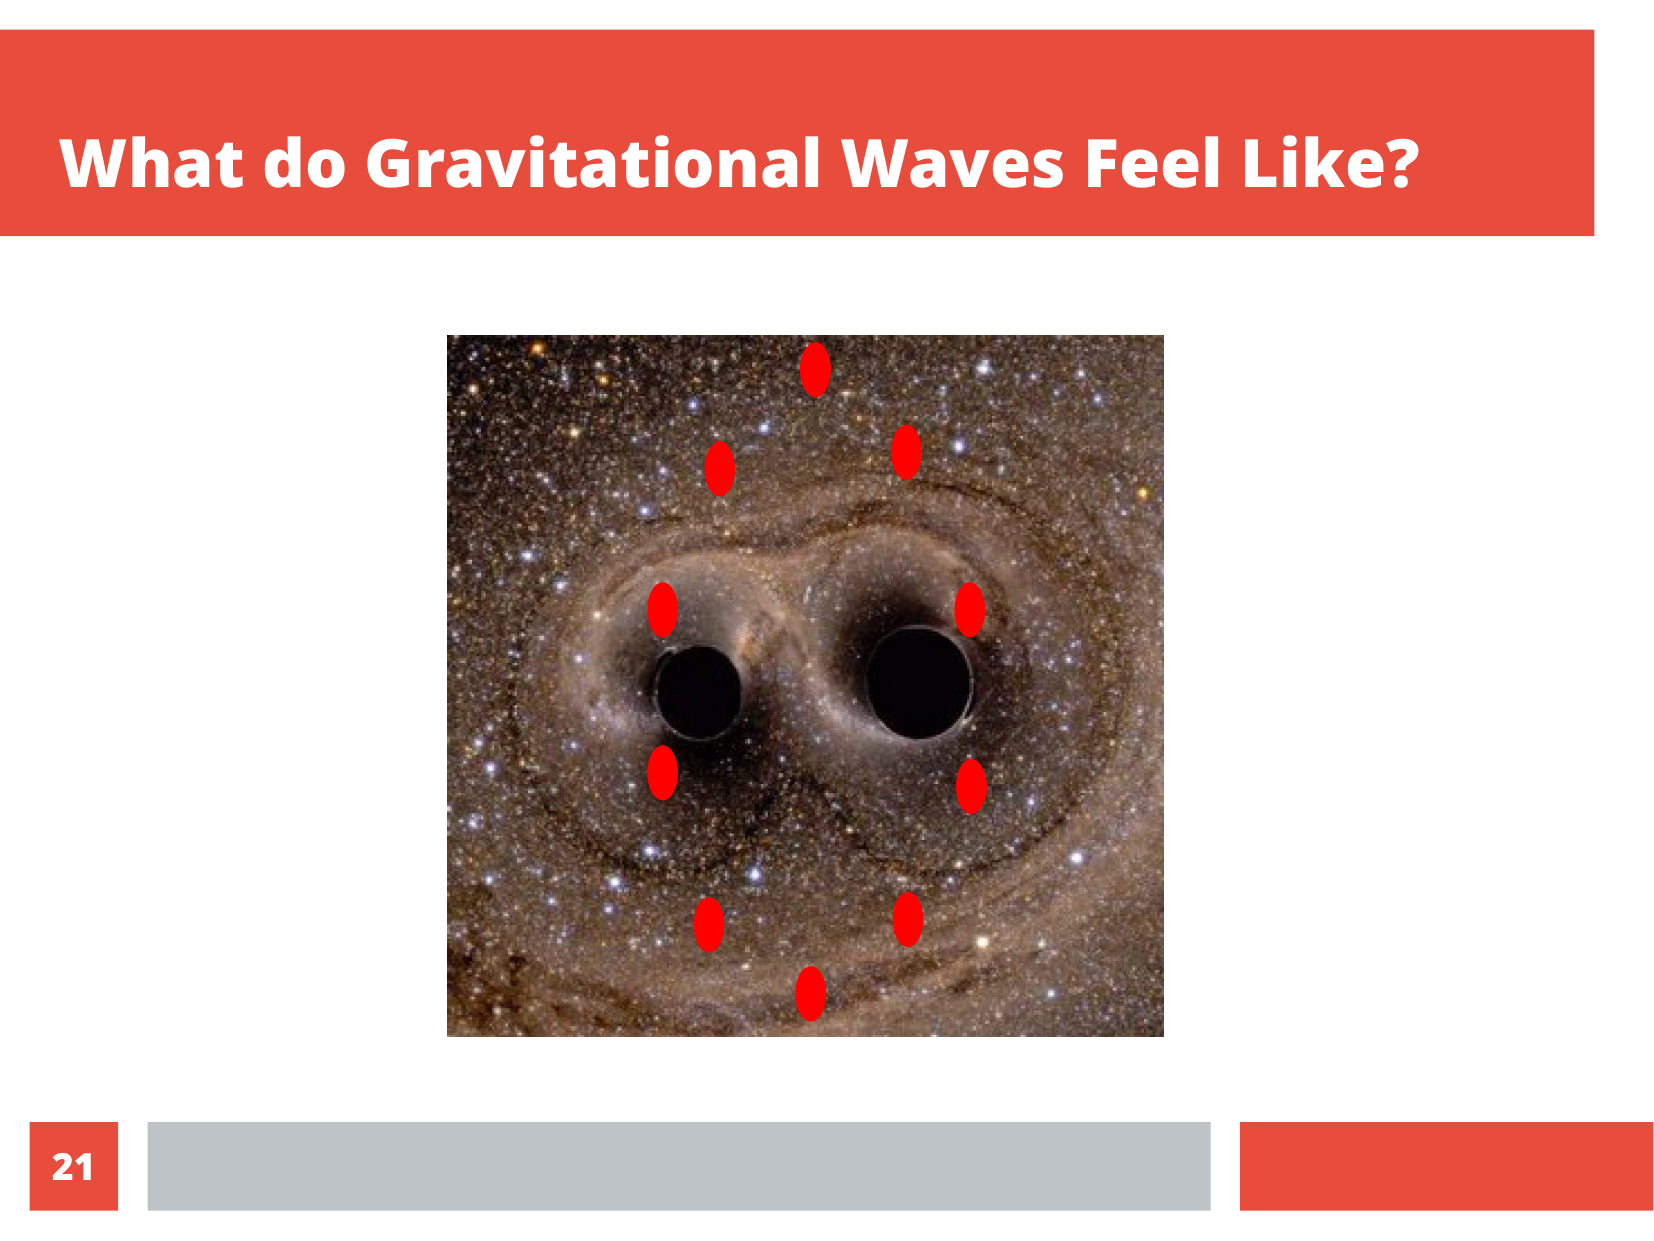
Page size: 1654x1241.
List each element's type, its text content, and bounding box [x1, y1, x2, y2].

picture [447, 335, 1164, 1037]
title What do Gravitational Waves Feel Like? [59, 59, 1595, 207]
